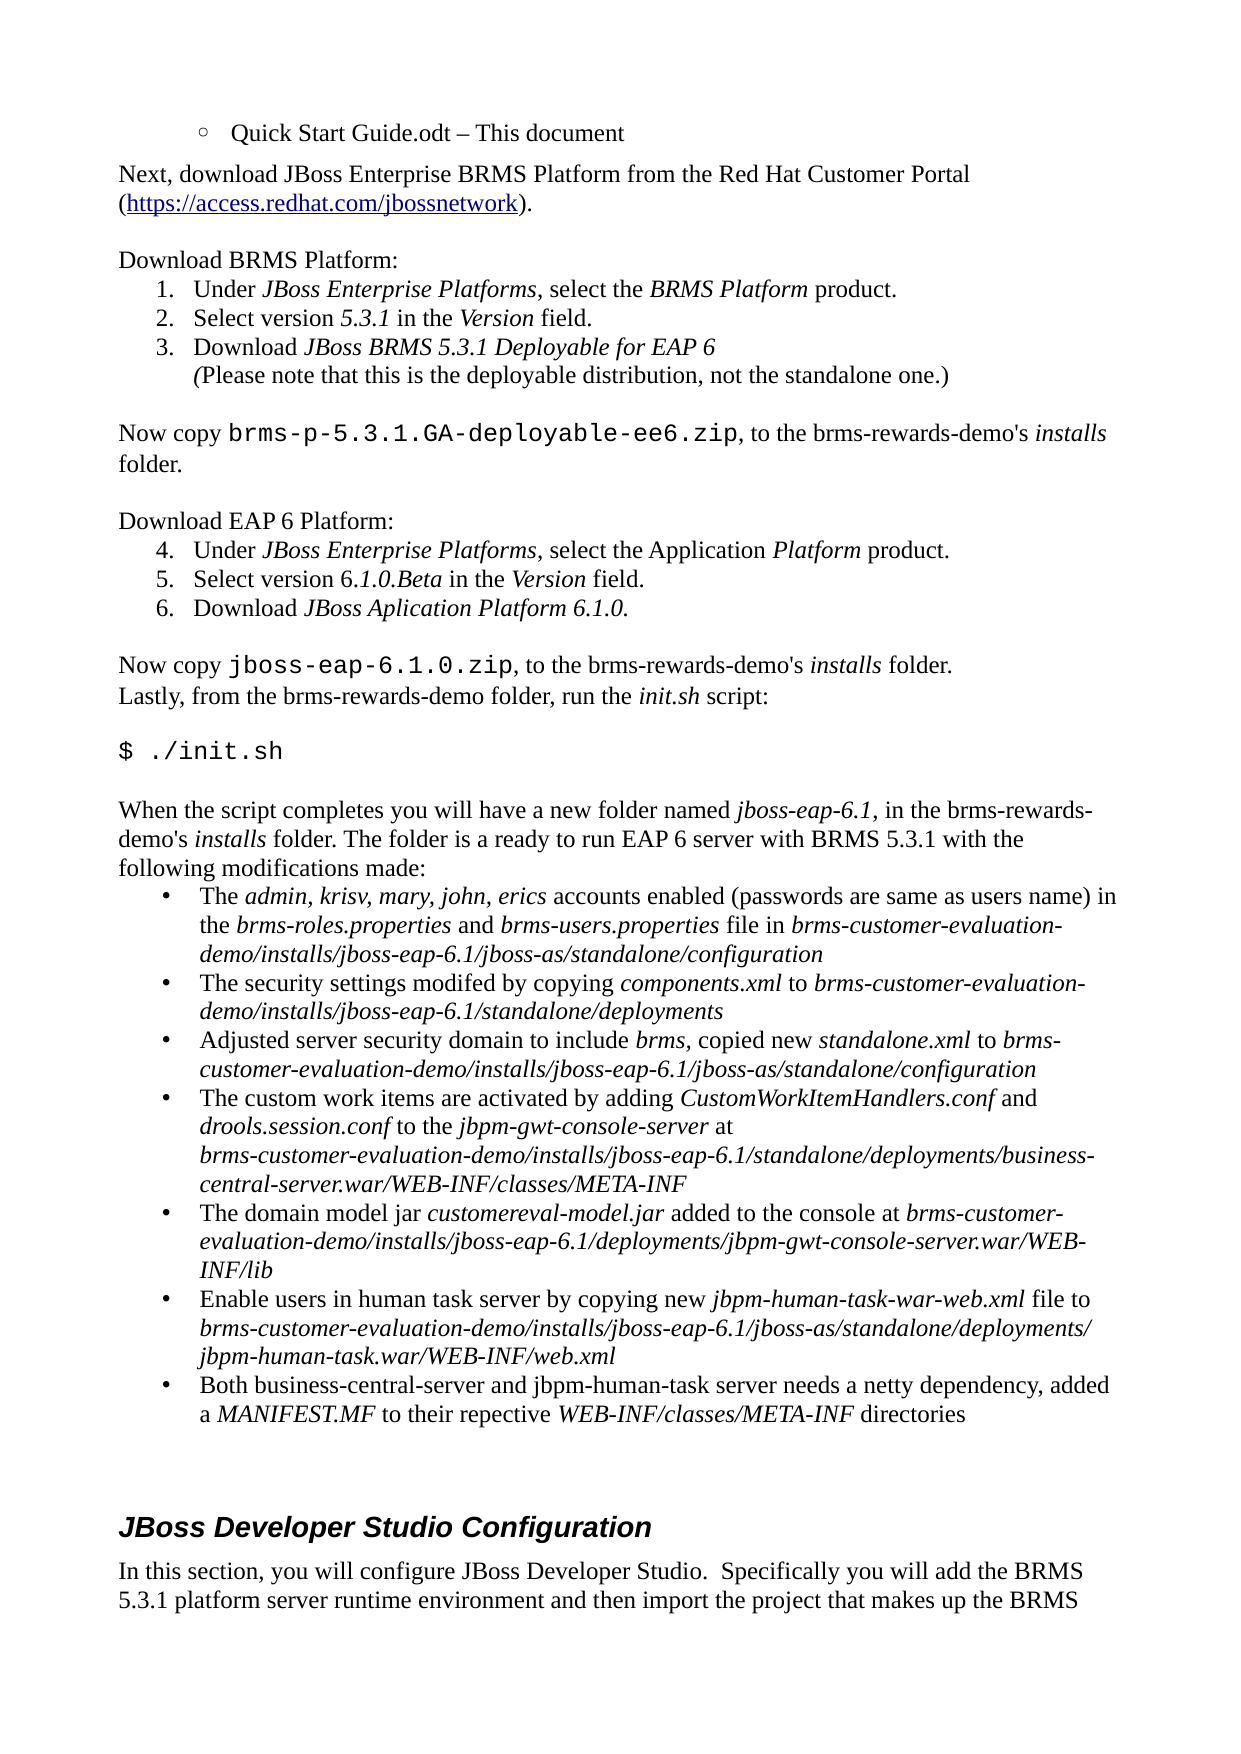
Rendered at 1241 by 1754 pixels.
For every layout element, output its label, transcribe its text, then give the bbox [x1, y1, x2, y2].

list The security settings modifed by copying components.xml to brms-customer-evaluation-demo/installs/jboss-eap-6.1/standalone/deployments [162, 968, 1122, 1025]
list Select version 5.3.1 in the Version field. [156, 303, 1122, 332]
list The custom work items are activated by adding CustomWorkItemHandlers.conf and drools.session.conf to the jbpm-gwt-console-server at brms-customer-evaluation-demo/installs/jboss-eap-6.1/standalone/deployments/business-central-server.war/WEB-INF/classes/META-INF [162, 1083, 1122, 1198]
text Now copy brms-p-5.3.1.GA-deployable-ee6.zip, to the brms-rewards-demo's installs folder. [118, 418, 1122, 478]
list Both business-central-server and jbpm-human-task server needs a netty dependency, added a MANIFEST.MF to their repective WEB-INF/classes/META-INF directories [162, 1370, 1122, 1428]
list Select version 6.1.0.Beta in the Version field. [156, 564, 1122, 593]
text Download BRMS Platform: [118, 217, 1122, 274]
text When the script completes you will have a new folder named jboss-eap-6.1, in the brms-rewards-demo's installs folder. The folder is a ready to run EAP 6 server with BRMS 5.3.1 with the following modifications made: [118, 795, 1122, 881]
list The domain model jar customereval-model.jar added to the console at brms-customer-evaluation-demo/installs/jboss-eap-6.1/deployments/jbpm-gwt-console-server.war/WEB-INF/lib [162, 1198, 1122, 1284]
list Download JBoss Aplication Platform 6.1.0. [156, 593, 1122, 621]
text $ ./init.sh [118, 738, 1122, 767]
list Download JBoss BRMS 5.3.1 Deployable for EAP 6 (Please note that this is the deployable distribution, not the standalone one.) [156, 332, 1122, 389]
subtitle JBoss Developer Studio Configuration [118, 1510, 1122, 1544]
text Now copy jboss-eap-6.1.0.zip, to the brms-rewards-demo's installs folder. [118, 650, 1122, 681]
list Quick Start Guide.odt – This document [193, 118, 1122, 147]
text Next, download JBoss Enterprise BRMS Platform from the Red Hat Customer Portal (https://access.redhat.com/jbossnetwork). [118, 159, 1122, 217]
list Adjusted server security domain to include brms, copied new standalone.xml to brms-customer-evaluation-demo/installs/jboss-eap-6.1/jboss-as/standalone/configuration [162, 1025, 1122, 1083]
list Under JBoss Enterprise Platforms, select the Application Platform product. [156, 535, 1122, 564]
text Lastly, from the brms-rewards-demo folder, run the init.sh script: [118, 681, 1122, 710]
text In this section, you will configure JBoss Developer Studio. Specifically you will add the BRMS 5.3.1 platform server runtime environment and then import the project that makes up the BRMS [118, 1556, 1122, 1614]
list Enable users in human task server by copying new jbpm-human-task-war-web.xml file to brms-customer-evaluation-demo/installs/jboss-eap-6.1/jboss-as/standalone/deployments/jbpm-human-task.war/WEB-INF/web.xml [162, 1284, 1122, 1370]
list The admin, krisv, mary, john, erics accounts enabled (passwords are same as users name) in the brms-roles.properties and brms-users.properties file in brms-customer-evaluation-demo/installs/jboss-eap-6.1/jboss-as/standalone/configuration [162, 881, 1122, 968]
list Under JBoss Enterprise Platforms, select the BRMS Platform product. [156, 274, 1122, 303]
text Download EAP 6 Platform: [118, 506, 1122, 535]
